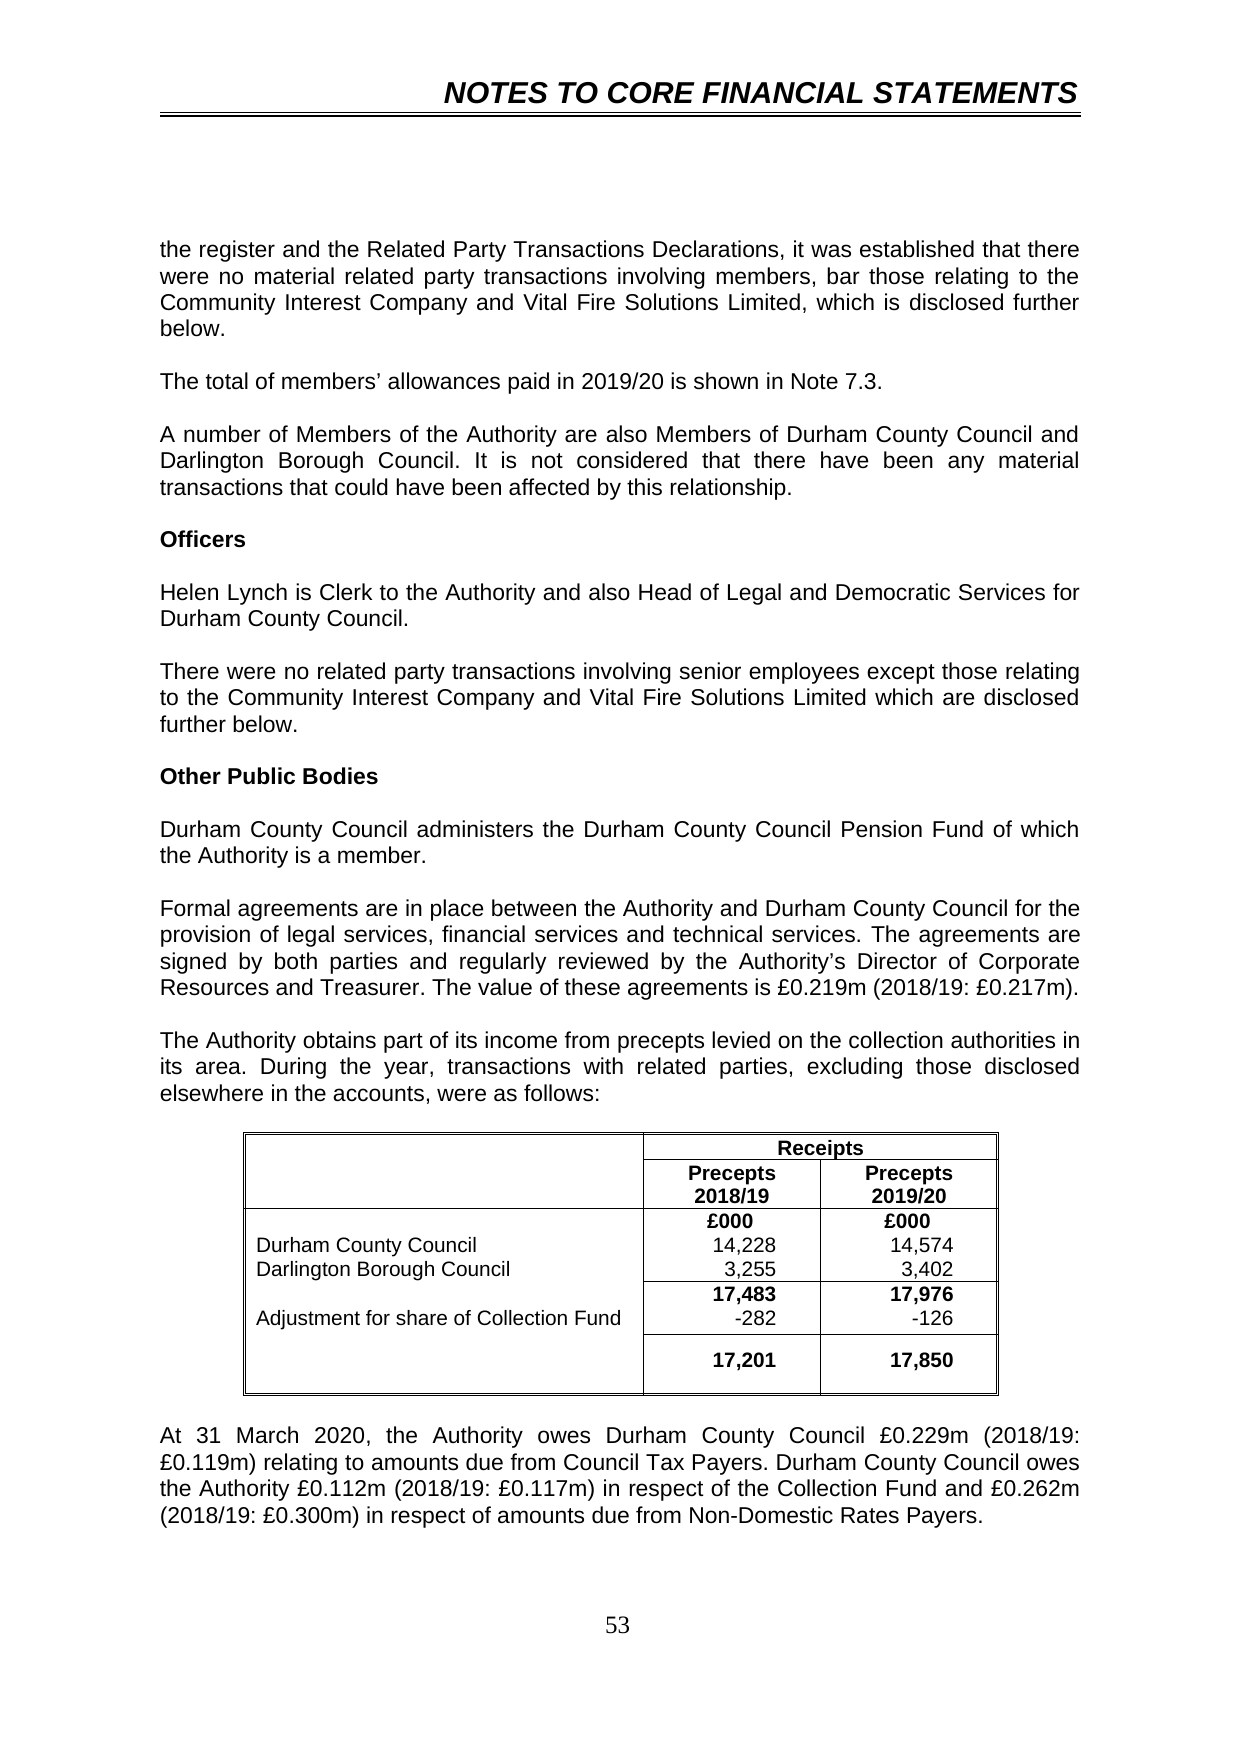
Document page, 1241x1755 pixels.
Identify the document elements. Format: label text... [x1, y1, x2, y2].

text Formal agreements are in place between the Authority and Durham County Council for the provision of legal services, financial services and technical services. The agreements are signed by both parties and regularly reviewed by the Authority’s Director of Corporate Resources and Treasurer. The value of these agreements is £0.219m (2018/19: £0.217m). [159, 895, 1081, 1001]
text The total of members’ allowances paid in 2019/20 is shown in Note 7.3. [159, 368, 1081, 394]
table_cell Durham County Council [246, 1233, 643, 1257]
table_cell 3,255 [644, 1257, 820, 1281]
table_cell 14,228 [644, 1233, 820, 1257]
table_cell Adjustment for share of Collection Fund [246, 1281, 643, 1334]
table_cell Precepts 2018/19 [644, 1160, 820, 1208]
table_cell Precepts 2019/20 [821, 1160, 996, 1208]
table_cell 17,201 [644, 1335, 820, 1393]
table_cell 17,483 -282 [644, 1282, 820, 1334]
table_cell [246, 1159, 643, 1208]
table_header Receipts [644, 1135, 996, 1159]
text the register and the Related Party Transactions Declarations, it was established that there were no material related party transactions involving members, bar those relating to the Community Interest Company and Vital Fire Solutions Limited, which is disclosed further below. [159, 236, 1081, 342]
text Officers [159, 526, 1081, 552]
table_cell 17,976 -126 [821, 1282, 996, 1334]
table_cell £000 [644, 1209, 820, 1233]
table_cell Darlington Borough Council [246, 1257, 643, 1281]
text The Authority obtains part of its income from precepts levied on the collection authorities in its area. During the year, transactions with related parties, excluding those disclosed elsewhere in the accounts, were as follows: [159, 1027, 1081, 1106]
table_cell 3,402 [821, 1257, 996, 1281]
table_cell [246, 1209, 643, 1233]
text A number of Members of the Authority are also Members of Durham County Council and Darlington Borough Council. It is not considered that there have been any material transactions that could have been affected by this relationship. [159, 421, 1081, 500]
text Helen Lynch is Clerk to the Authority and also Head of Legal and Democratic Services for Durham County Council. [159, 579, 1081, 632]
text Other Public Bodies [159, 763, 1081, 790]
table_cell £000 [821, 1209, 996, 1233]
text At 31 March 2020, the Authority owes Durham County Council £0.229m (2018/19: £0.119m) relating to amounts due from Council Tax Payers. Durham County Council owes the Authority £0.112m (2018/19: £0.117m) in respect of the Collection Fund and £0.262m (2018/19: £0.300m) in respect of amounts due from Non-Domestic Rates Payers. [159, 1422, 1081, 1528]
text Durham County Council administers the Durham County Council Pension Fund of which the Authority is a member. [159, 816, 1081, 869]
table_cell 17,850 [821, 1335, 996, 1393]
table_cell 14,574 [821, 1233, 996, 1257]
text There were no related party transactions involving senior employees except those relating to the Community Interest Company and Vital Fire Solutions Limited which are disclosed further below. [159, 658, 1081, 737]
table_cell [246, 1334, 643, 1393]
table_header [246, 1135, 643, 1159]
